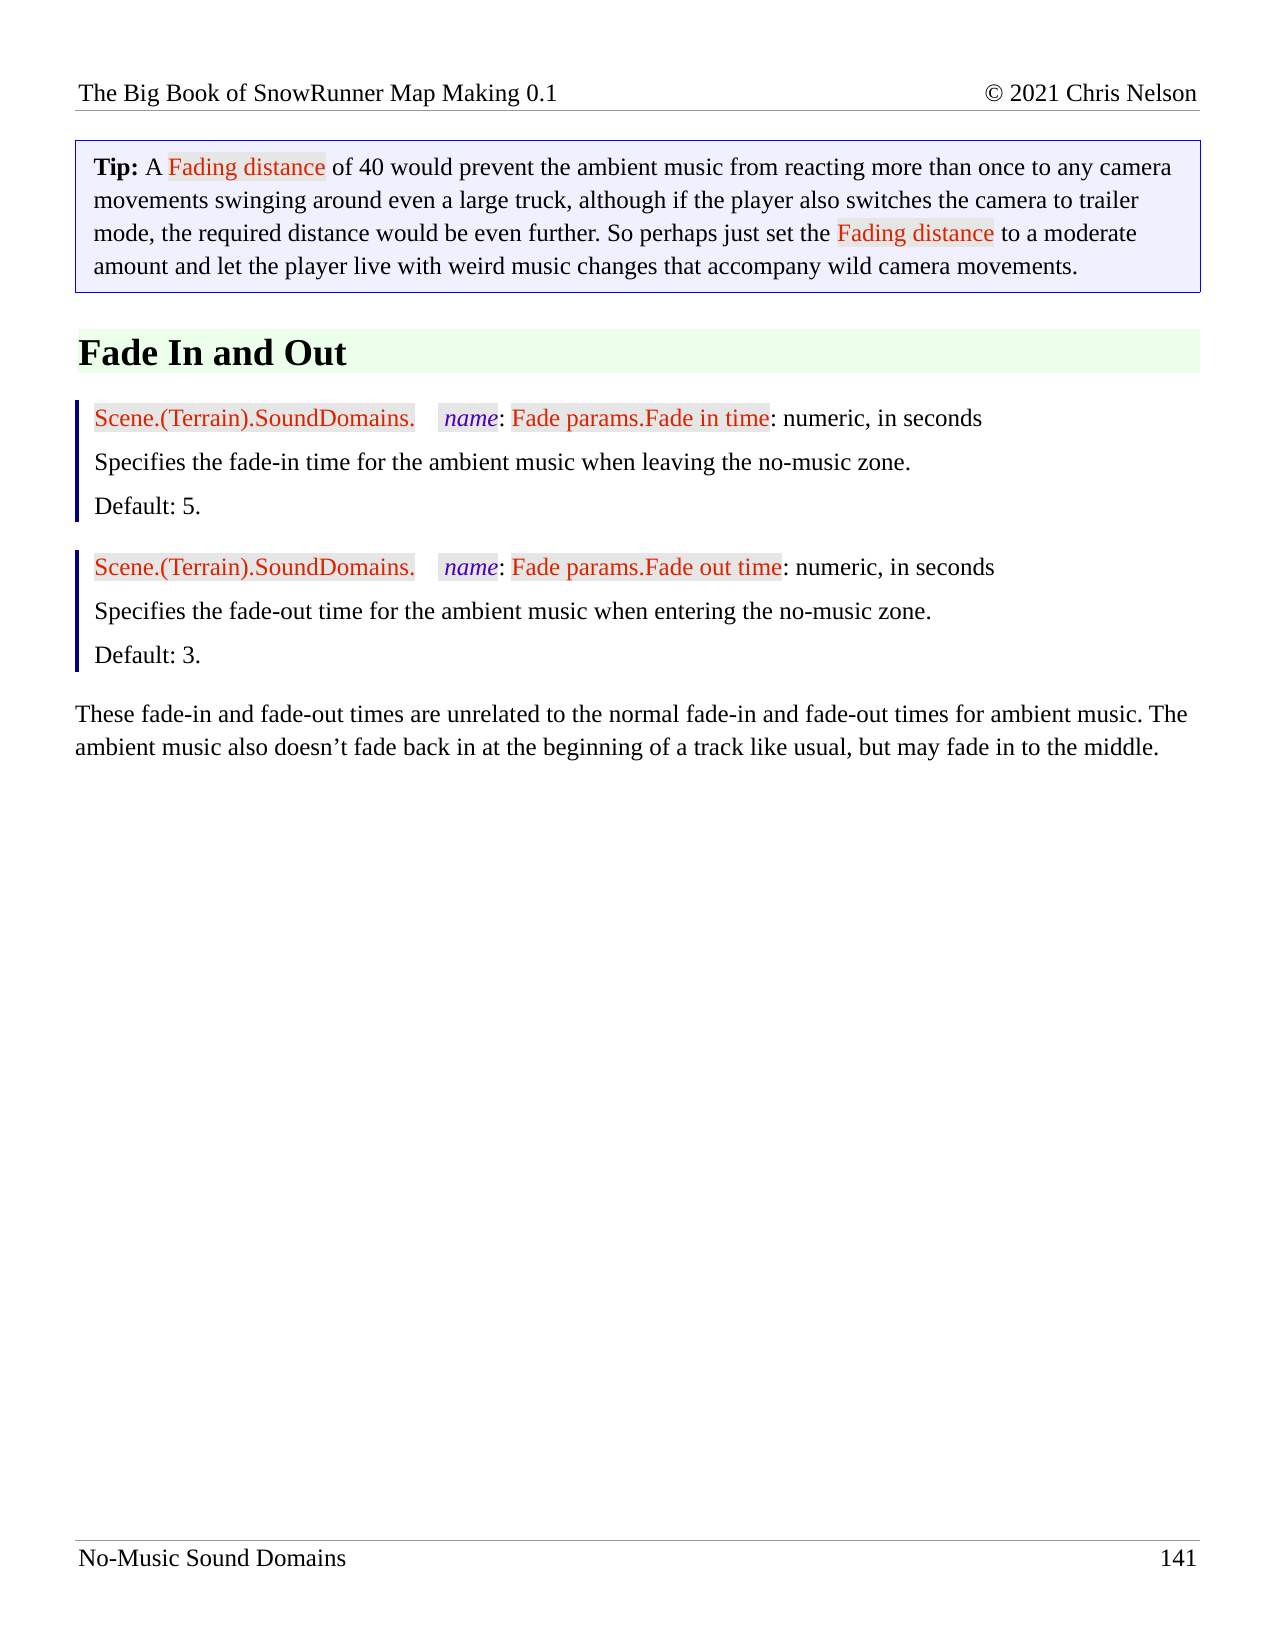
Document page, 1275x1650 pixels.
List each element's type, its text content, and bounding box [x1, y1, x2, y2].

text Specifies the fade-out time for the ambient music when entering the no-music zone. [79, 593, 1200, 625]
text Default: 5. [79, 488, 1200, 522]
list A Fading distance of 40 would prevent the ambient music from reacting more than once to any camera movements swinging around even a large truck, although if the player also switches the camera to trailer mode, the required distance would be even further. So perhaps just set the Fading distance to a moderate amount and let the player live with weird music changes that accompany wild camera movements. [76, 141, 1200, 292]
text These fade-in and fade-out times are unrelated to the normal fade-in and fade-out times for ambient music. The ambient music also doesn’t fade back in at the beginning of a track like usual, but may fade in to the middle. [75, 699, 1200, 761]
text Scene.(Terrain).SoundDomains. name: Fade params.Fade out time: numeric, in seconds [75, 549, 1200, 581]
text Scene.(Terrain).SoundDomains. name: Fade params.Fade in time: numeric, in seconds [79, 400, 1200, 432]
text Default: 3. [79, 637, 1200, 672]
text Specifies the fade-in time for the ambient music when leaving the no-music zone. [79, 444, 1200, 476]
subtitle Fade In and Out [78, 329, 1200, 373]
